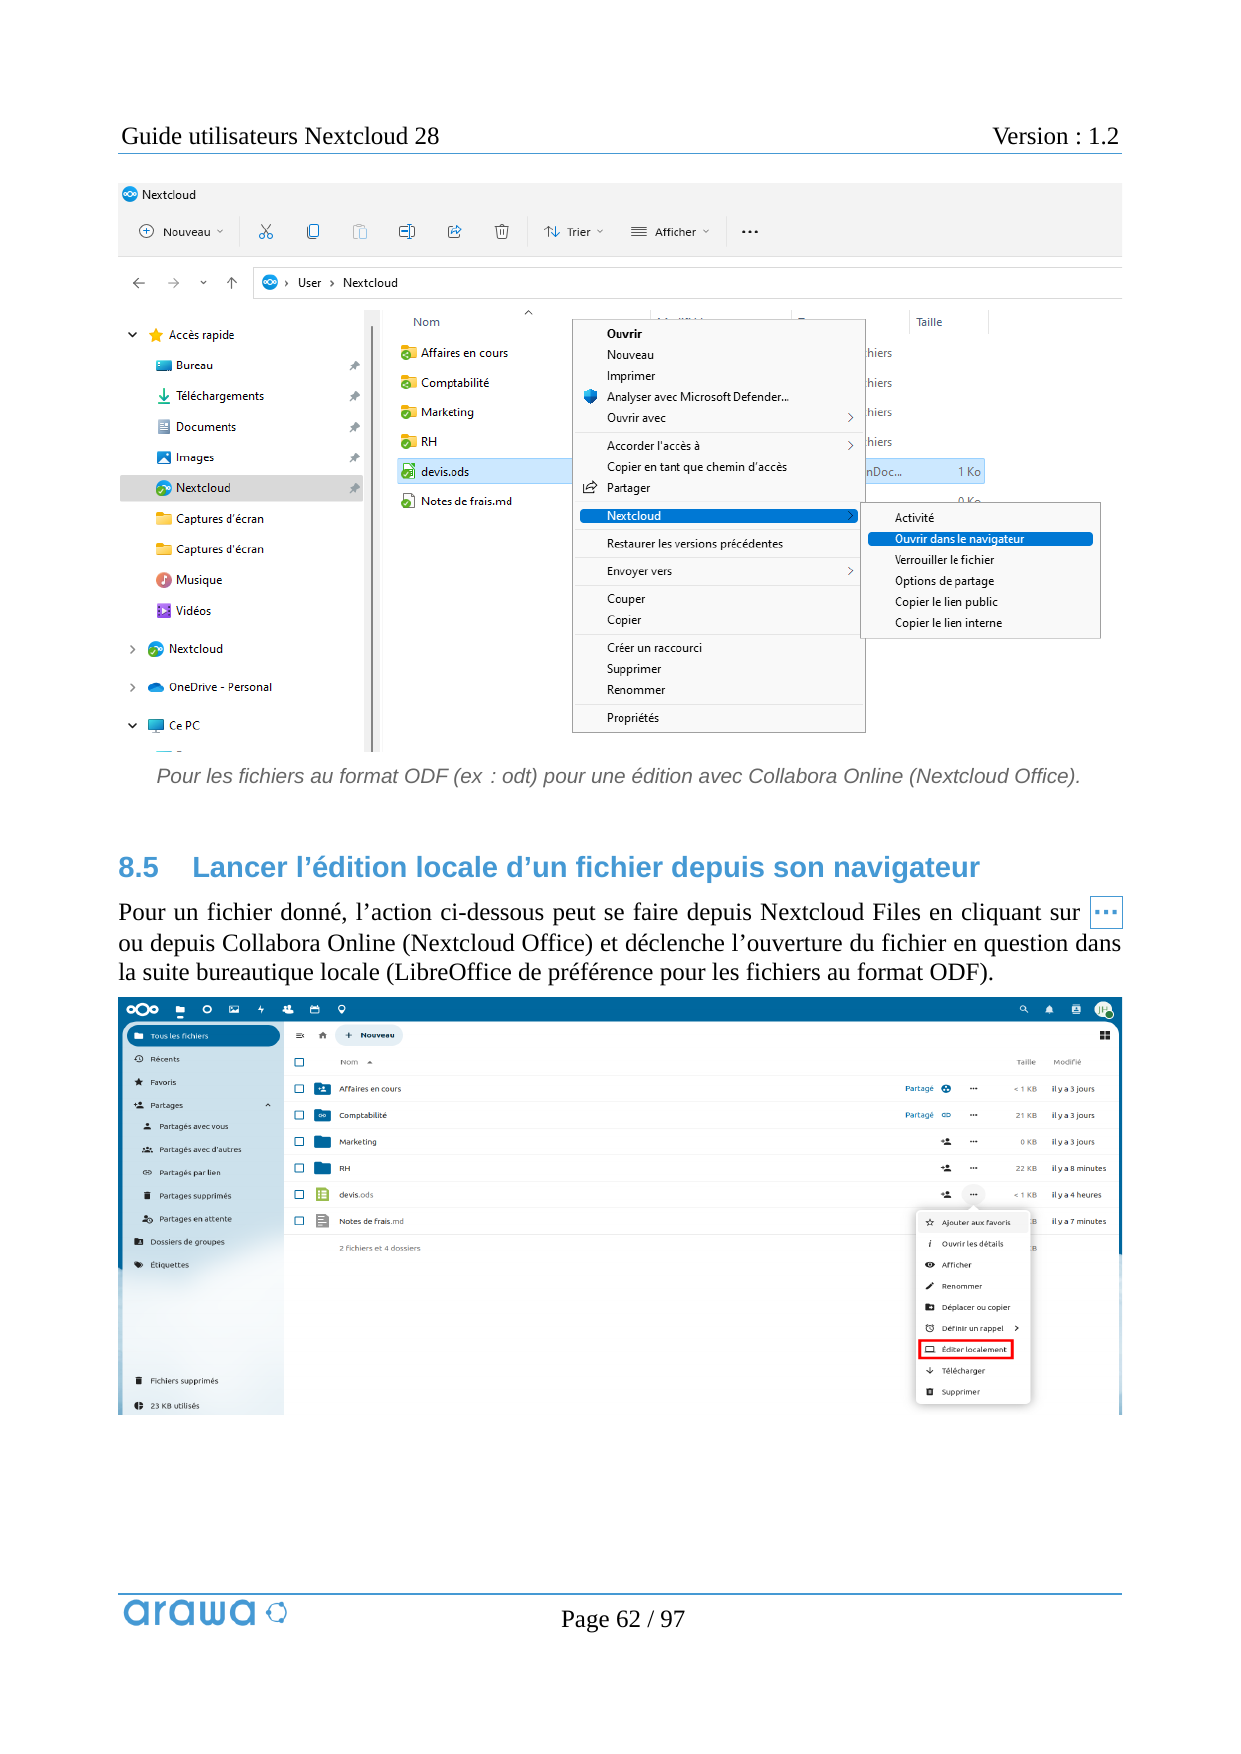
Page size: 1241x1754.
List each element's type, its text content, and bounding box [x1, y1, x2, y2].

subtitle Lancer l’édition locale d’un fichier depuis son navigateur [118, 850, 1122, 883]
text Pour un fichier donné, l’action ci-dessous peut se faire depuis Nextcloud Files en cliquant sur ⋅⋅⋅ ou depuis Collabora Online (Nextcloud Office) et déclenche l’ouverture du fichier en question dans la suite bureautique locale (LibreOffice de préférence pour les fichiers au format ODF). [118, 896, 1122, 986]
picture [118, 1022, 1123, 1415]
picture [283, 1006, 293, 1013]
picture [1095, 1002, 1113, 1018]
picture [118, 183, 1123, 752]
picture [1072, 1005, 1080, 1013]
picture [121, 1597, 290, 1628]
picture [230, 1006, 238, 1012]
picture [176, 1007, 184, 1012]
picture [127, 1003, 158, 1016]
text Pour les fichiers au format ODF (ex : odt) pour une édition avec Collabora Online (Nextcloud Office). [118, 764, 1122, 788]
